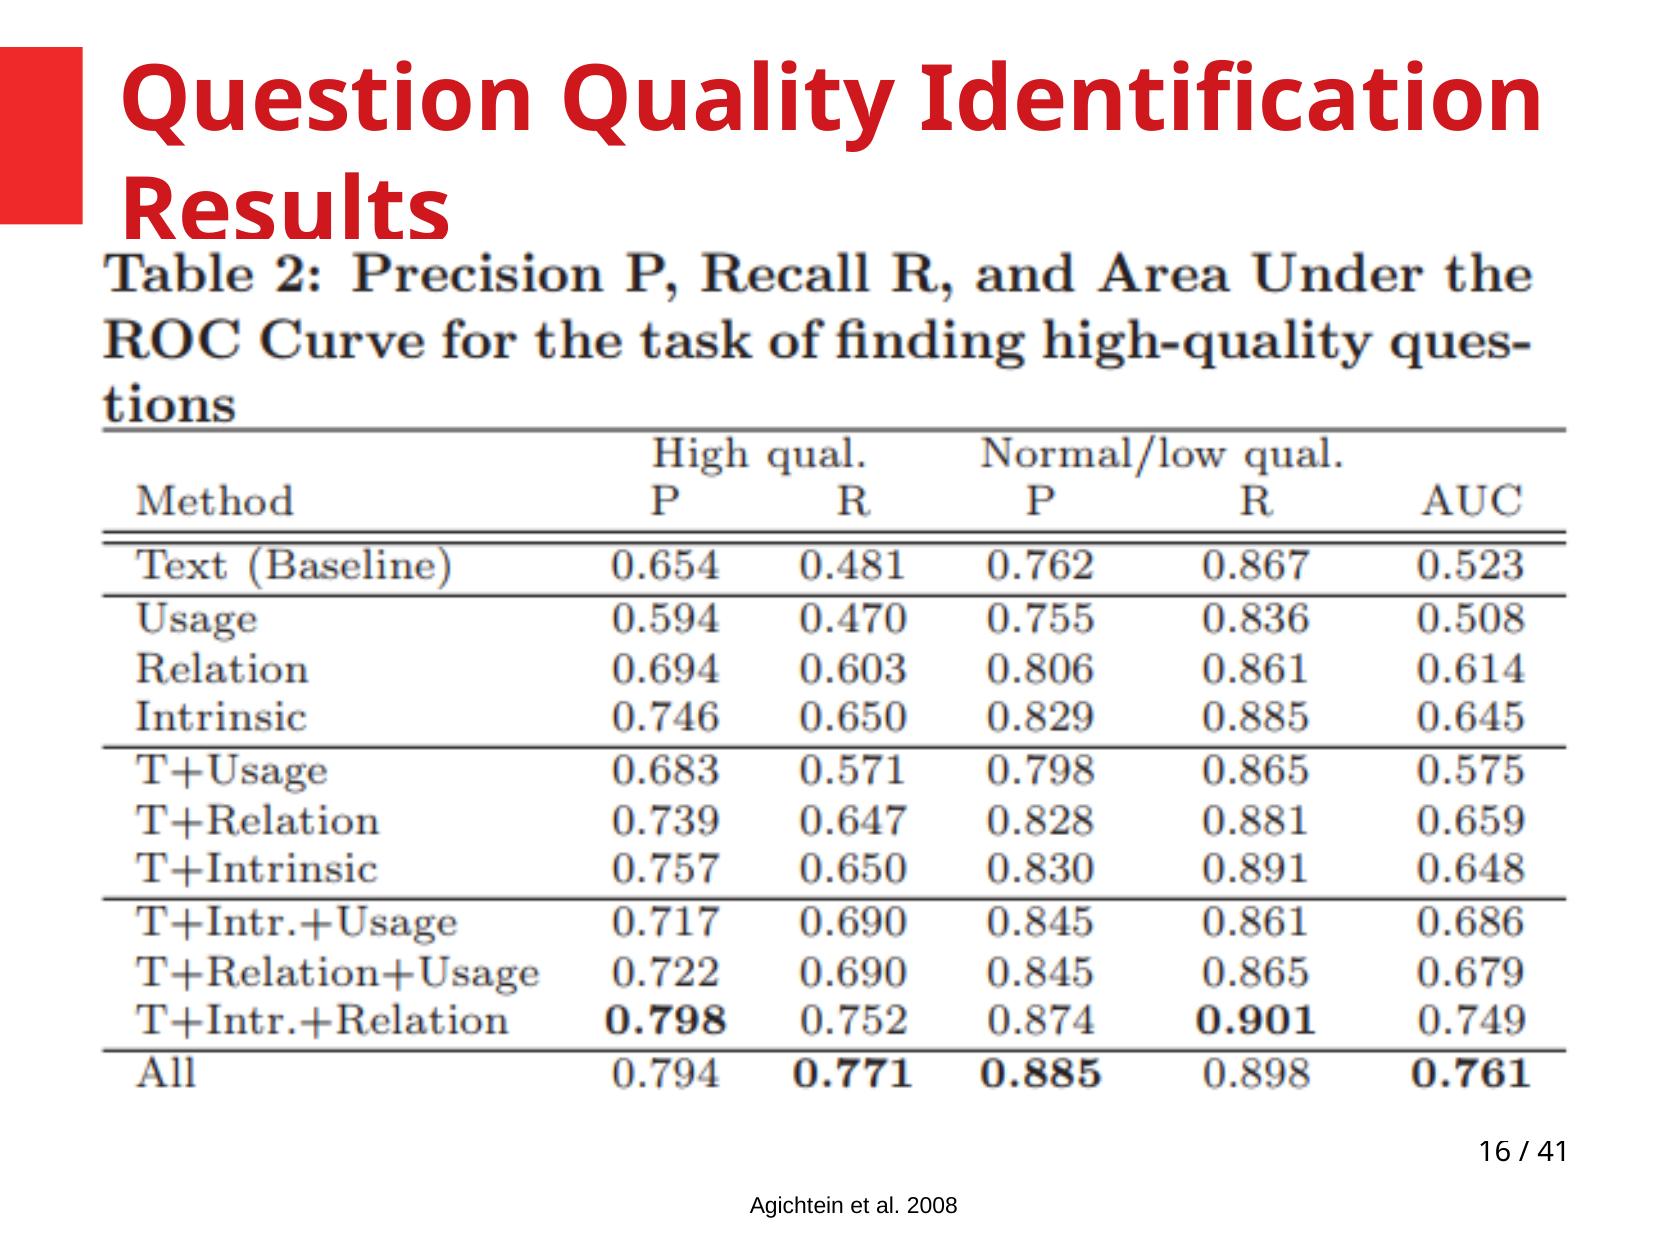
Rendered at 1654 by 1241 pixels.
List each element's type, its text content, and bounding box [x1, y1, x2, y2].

text_box Agichtein et al. 2008 [735, 1185, 973, 1226]
picture [89, 239, 1590, 1141]
title Question Quality Identification Results [118, 49, 1591, 257]
